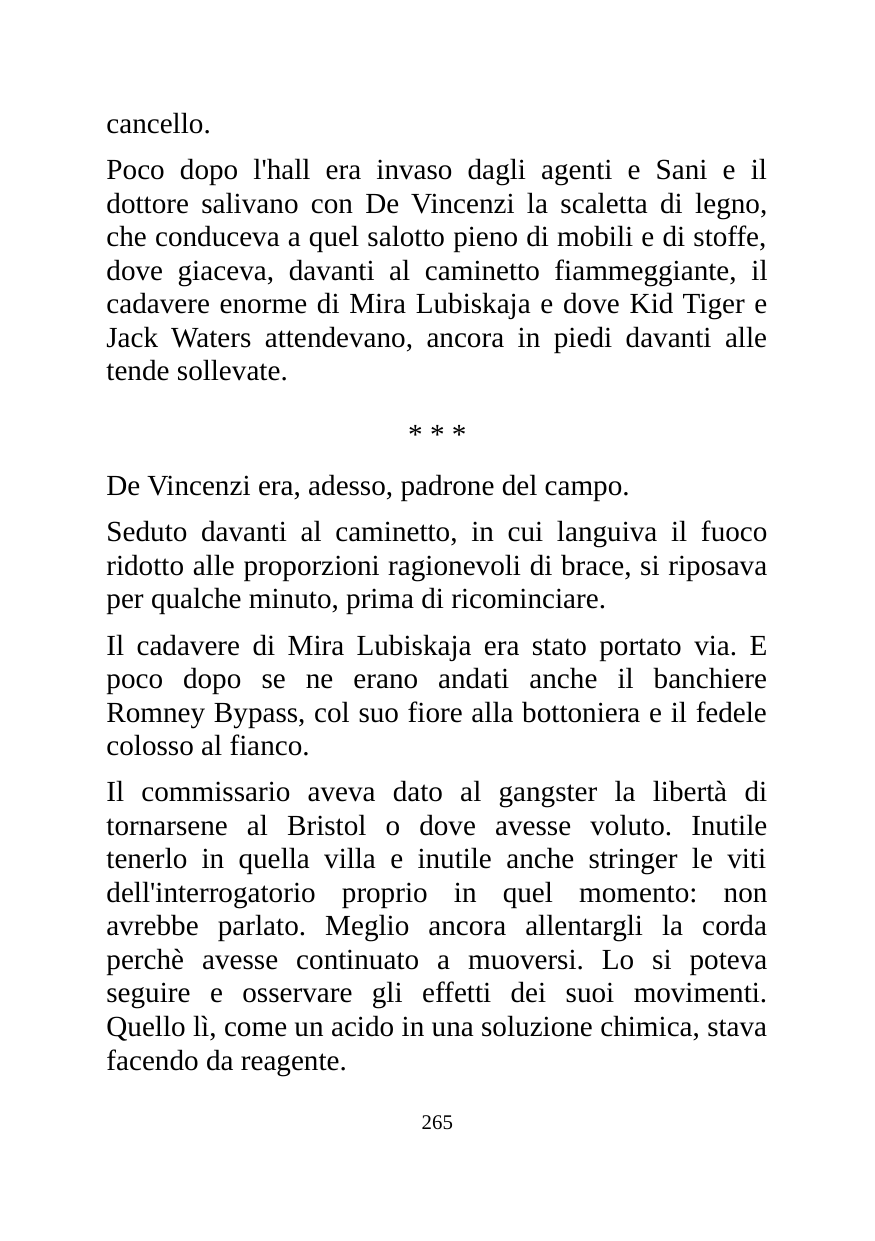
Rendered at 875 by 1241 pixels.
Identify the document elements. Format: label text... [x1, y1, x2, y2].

text Poco dopo l'hall era invaso dagli agenti e Sani e il dottore salivano con De Vincenzi la scaletta di legno, che conduceva a quel salotto pieno di mobili e di stoffe, dove giaceva, davanti al caminetto fiammeggiante, il cadavere enorme di Mira Lubiskaja e dove Kid Tiger e Jack Waters attendevano, ancora in piedi davanti alle tende sollevate. [106, 152, 768, 387]
text Il cadavere di Mira Lubiskaja era stato portato via. E poco dopo se ne erano andati anche il banchiere Romney Bypass, col suo fiore alla bottoniera e il fedele colosso al fianco. [106, 628, 768, 762]
text * * * [106, 417, 768, 451]
text Il commissario aveva dato al gangster la libertà di tornarsene al Bristol o dove avesse voluto. Inutile tenerlo in quella villa e inutile anche stringer le viti dell'interrogatorio proprio in quel momento: non avrebbe parlato. Meglio ancora allentargli la corda perchè avesse continuato a muoversi. Lo si poteva seguire e osservare gli effetti dei suoi movimenti. Quello lì, come un acido in una soluzione chimica, stava facendo da reagente. [106, 774, 768, 1076]
text De Vincenzi era, adesso, padrone del campo. [106, 468, 768, 502]
text cancello. [106, 106, 768, 140]
text Seduto davanti al caminetto, in cui languiva il fuoco ridotto alle proporzioni ragionevoli di brace, si riposava per qualche minuto, prima di ricominciare. [106, 514, 768, 615]
